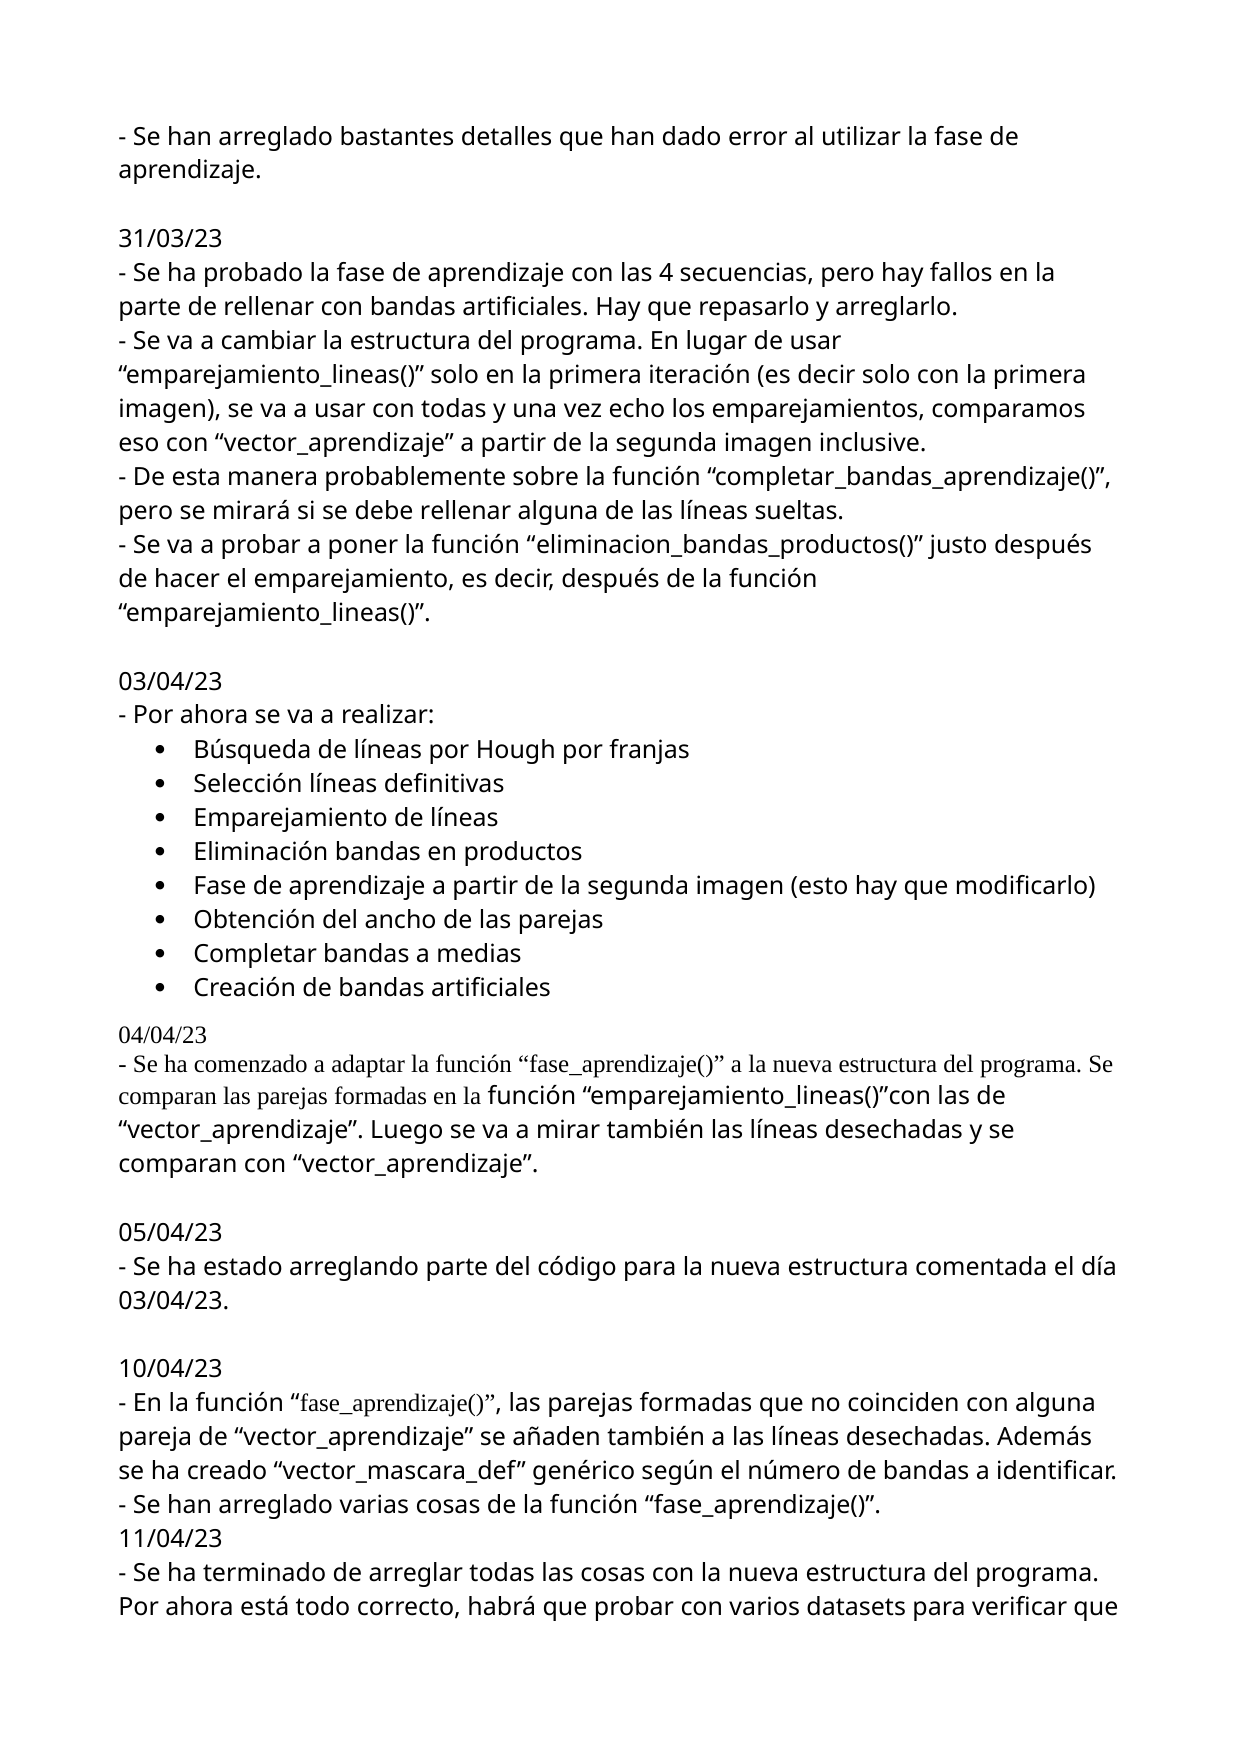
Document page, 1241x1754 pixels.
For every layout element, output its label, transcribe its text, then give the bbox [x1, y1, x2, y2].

text 04/04/23 [118, 1020, 1122, 1049]
list Selección líneas definitivas [156, 765, 1122, 799]
text - Se ha comenzado a adaptar la función “fase_aprendizaje()” a la nueva estructura del programa. Se comparan las parejas formadas en la función “emparejamiento_lineas()”con las de [118, 1049, 1122, 1112]
text - Se va a probar a poner la función “eliminacion_bandas_productos()” justo después de hacer el emparejamiento, es decir, después de la función “emparejamiento_lineas()”. [118, 527, 1122, 629]
list Eliminación bandas en productos [156, 833, 1122, 867]
text 03/04/23 [118, 663, 1122, 697]
text - De esta manera probablemente sobre la función “completar_bandas_aprendizaje()”, pero se mirará si se debe rellenar alguna de las líneas sueltas. [118, 459, 1122, 527]
text - Se han arreglado varias cosas de la función “fase_aprendizaje()”. [118, 1487, 1122, 1521]
list Fase de aprendizaje a partir de la segunda imagen (esto hay que modificarlo) [156, 867, 1122, 902]
text - Por ahora se va a realizar: [118, 697, 1122, 731]
text 11/04/23 [118, 1521, 1122, 1555]
text “vector_aprendizaje”. Luego se va a mirar también las líneas desechadas y se comparan con “vector_aprendizaje”. [118, 1112, 1122, 1180]
list Obtención del ancho de las parejas [156, 902, 1122, 936]
text 31/03/23 [118, 220, 1122, 254]
list Creación de bandas artificiales [156, 970, 1122, 1004]
text - Se va a cambiar la estructura del programa. En lugar de usar “emparejamiento_lineas()” solo en la primera iteración (es decir solo con la primera imagen), se va a usar con todas y una vez echo los emparejamientos, comparamos eso con “vector_aprendizaje” a partir de la segunda imagen inclusive. [118, 322, 1122, 459]
text 10/04/23 [118, 1350, 1122, 1384]
text - Se ha probado la fase de aprendizaje con las 4 secuencias, pero hay fallos en la parte de rellenar con bandas artificiales. Hay que repasarlo y arreglarlo. [118, 254, 1122, 322]
list Completar bandas a medias [156, 936, 1122, 970]
text - Se han arreglado bastantes detalles que han dado error al utilizar la fase de aprendizaje. [118, 118, 1122, 186]
list Búsqueda de líneas por Hough por franjas [156, 731, 1122, 765]
list Emparejamiento de líneas [156, 799, 1122, 833]
text - En la función “fase_aprendizaje()”, las parejas formadas que no coinciden con alguna pareja de “vector_aprendizaje” se añaden también a las líneas desechadas. Además se ha creado “vector_mascara_def” genérico según el número de bandas a identificar. [118, 1384, 1122, 1487]
text - Se ha estado arreglando parte del código para la nueva estructura comentada el día 03/04/23. [118, 1248, 1122, 1316]
text 05/04/23 [118, 1214, 1122, 1248]
text - Se ha terminado de arreglar todas las cosas con la nueva estructura del programa. Por ahora está todo correcto, habrá que probar con varios datasets para verificar que [118, 1555, 1122, 1623]
